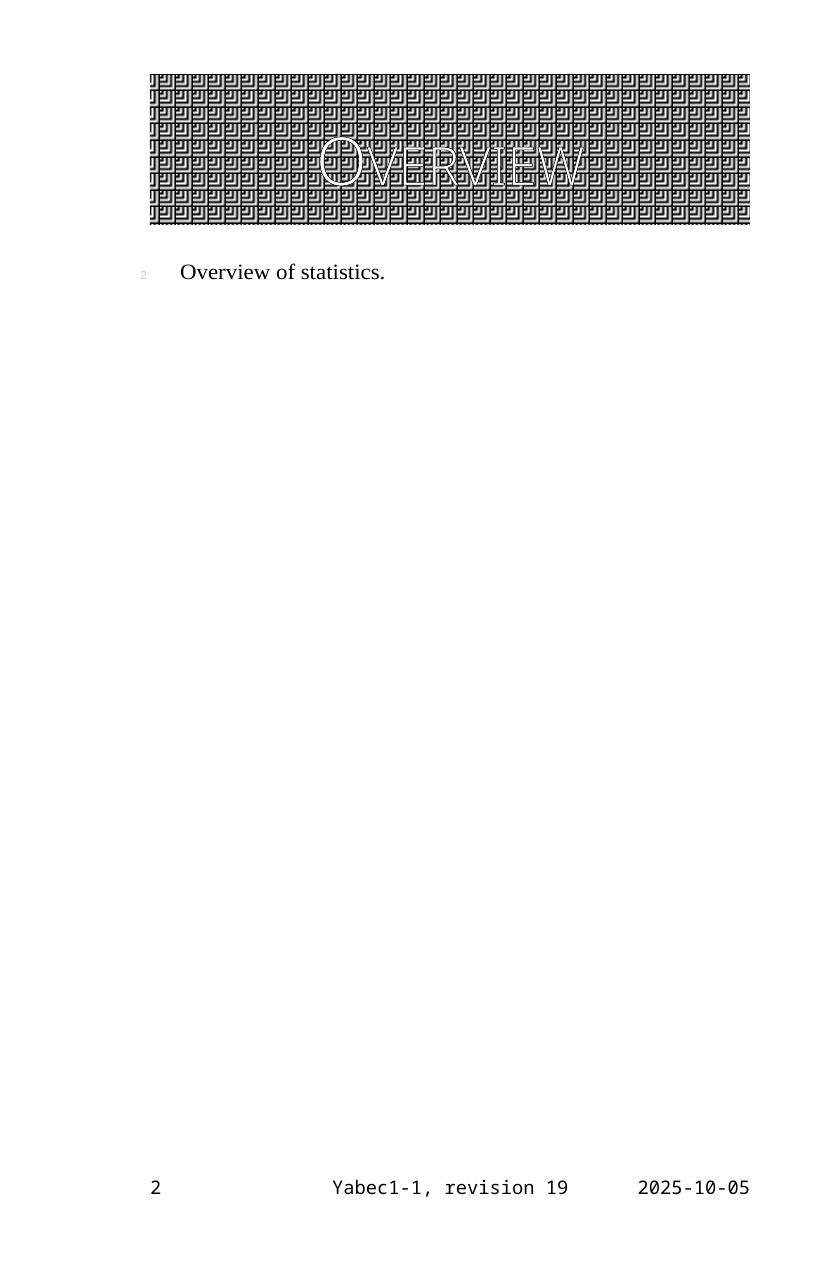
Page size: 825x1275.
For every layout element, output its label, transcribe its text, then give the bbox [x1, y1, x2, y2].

picture [149, 74, 750, 225]
text Overview of statistics. [150, 260, 750, 284]
